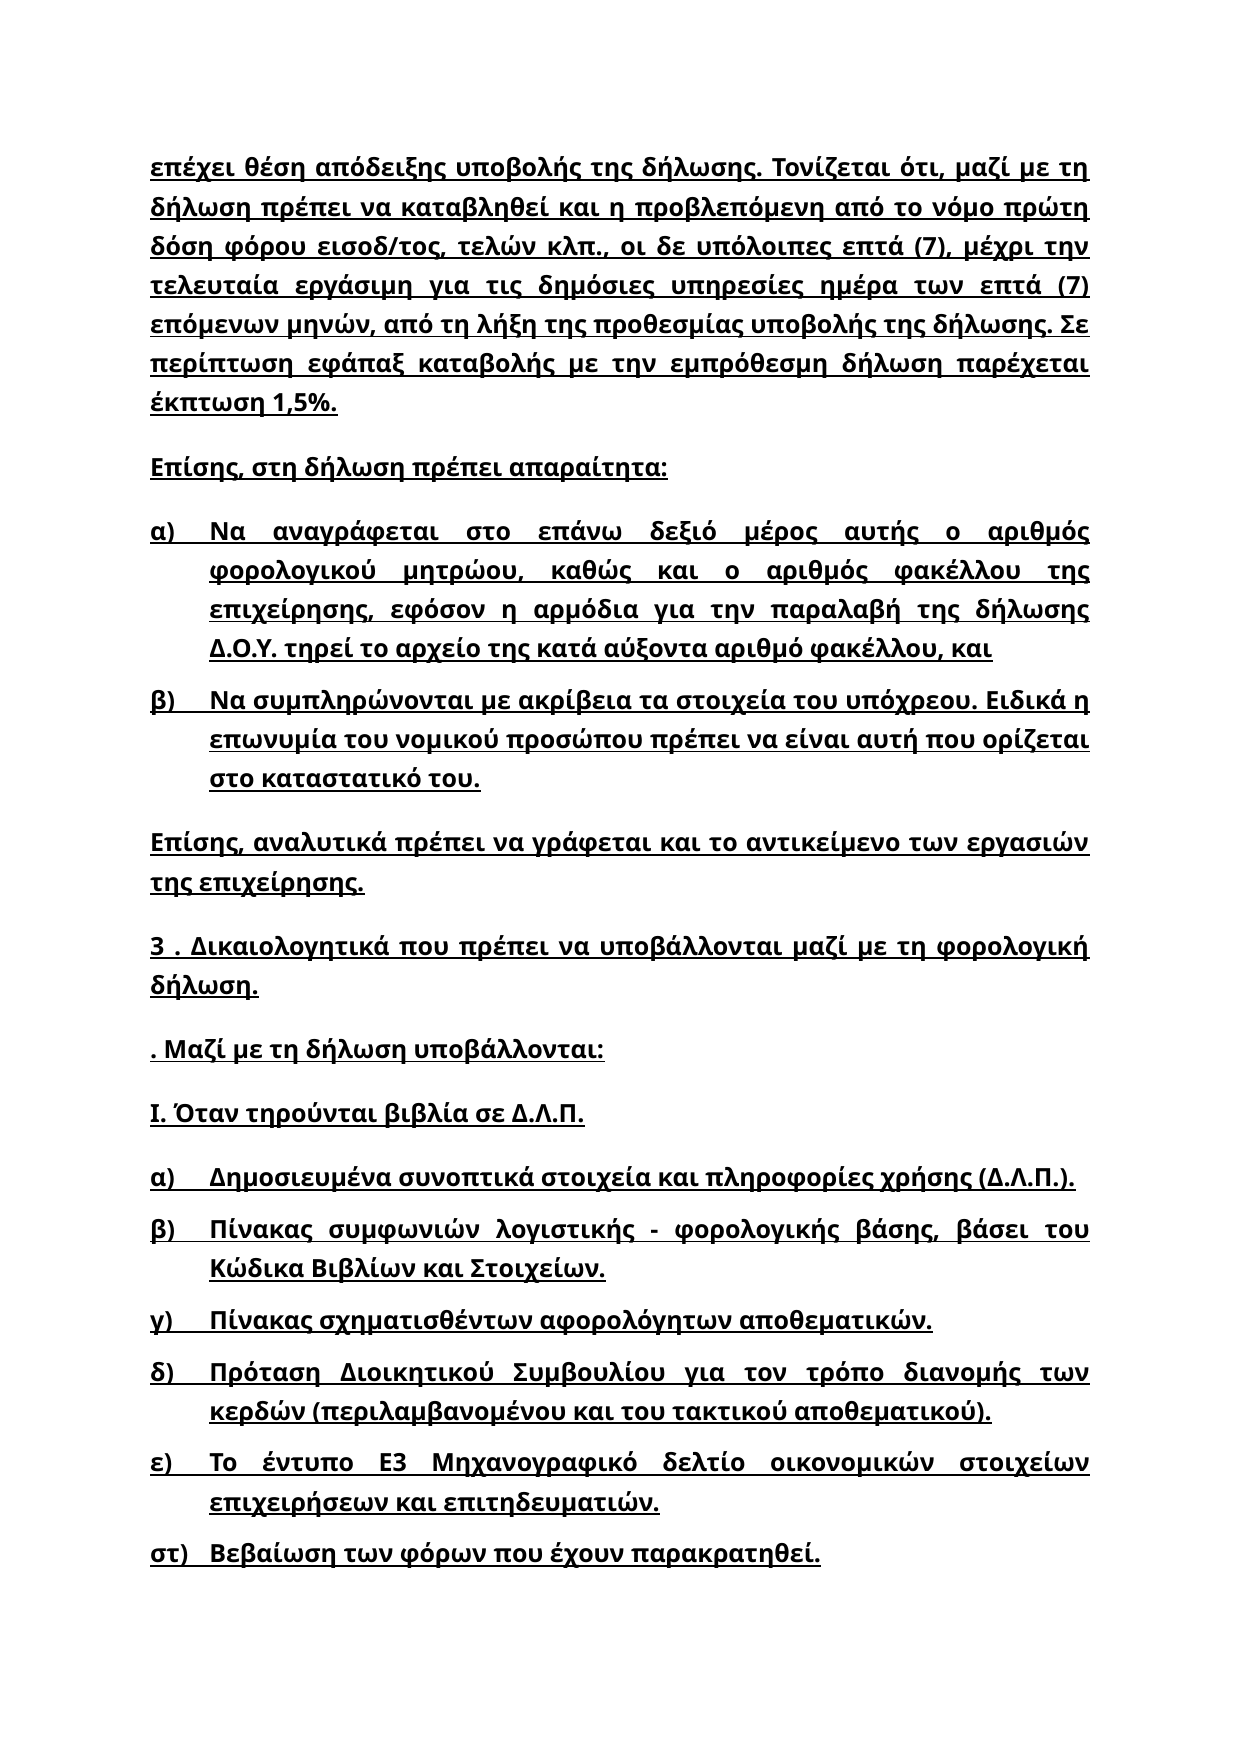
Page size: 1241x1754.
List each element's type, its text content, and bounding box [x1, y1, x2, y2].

text επόμενων μηνών, από τη λήξη της προθεσμίας υποβολής της δήλωσης. Σε [150, 298, 1090, 336]
text I. Όταν τηρούνται βιβλία σε Δ.Λ.Π. [150, 1096, 1090, 1130]
text δήλωση πρέπει να καταβληθεί και η προβλεπόμενη από το νόμο πρώτη [150, 181, 1090, 218]
list β) Να συμπληρώνονται με ακρίβεια τα στοιχεία του υπόχρεου. Ειδικά η [150, 682, 1090, 711]
list γ) Πίνακας σχηματισθέντων αφορολόγητων αποθεματικών. [150, 1302, 1090, 1337]
text δόση φόρου εισοδ/τος, τελών κλπ., οι δε υπόλοιπες επτά (7), μέχρι την [150, 220, 1090, 257]
text 3 . Δικαιολογητικά που πρέπει να υποβάλλονται μαζί με τη φορολογική [150, 928, 1090, 957]
text της επιχείρησης. [150, 856, 1090, 898]
text . Μαζί με τη δήλωση υποβάλλονται: [150, 1032, 1090, 1066]
list στ) Βεβαίωση των φόρων που έχουν παρακρατηθεί. [150, 1536, 1090, 1570]
list α) Δημοσιευμένα συνοπτικά στοιχεία και πληροφορίες χρήσης (Δ.Λ.Π.). [150, 1160, 1090, 1194]
list δ) Πρόταση Διοικητικού Συμβουλίου για τον τρόπο διανομής των [150, 1354, 1090, 1383]
text δήλωση. [150, 959, 1090, 1002]
text έκπτωση 1,5%. [150, 377, 1090, 419]
list β) Πίνακας συμφωνιών λογιστικής - φορολογικής βάσης, βάσει του [150, 1212, 1090, 1241]
list κερδών (περιλαμβανομένου και του τακτικού αποθεματικού). [150, 1385, 1090, 1427]
text Επίσης, αναλυτικά πρέπει να γράφεται και το αντικείμενο των εργασιών [150, 825, 1090, 854]
list Κώδικα Βιβλίων και Στοιχείων. [150, 1242, 1090, 1285]
text επέχει θέση απόδειξης υποβολής της δήλωσης. Τονίζεται ότι, μαζί με τη [150, 150, 1090, 179]
list α) Να αναγράφεται στο επάνω δεξιό μέρος αυτής ο αριθμός [150, 513, 1090, 542]
text Επίσης, στη δήλωση πρέπει απαραίτητα: [150, 449, 1090, 483]
list φορολογικού μητρώου, καθώς και ο αριθμός φακέλλου της επιχείρησης, εφόσον η αρμόδια για την παραλαβή της δήλωσης Δ.Ο.Υ. τηρεί το αρχείο της κατά αύξοντα αριθμό φακέλλου, και [150, 544, 1090, 665]
text περίπτωση εφάπαξ καταβολής με την εμπρόθεσμη δήλωση παρέχεται [150, 337, 1090, 375]
text τελευταία εργάσιμη για τις δημόσιες υπηρεσίες ημέρα των επτά (7) [150, 259, 1090, 296]
list επιχειρήσεων και επιτηδευματιών. [150, 1476, 1090, 1518]
list επωνυμία του νομικού προσώπου πρέπει να είναι αυτή που ορίζεται στο καταστατικό του. [150, 713, 1090, 795]
list ε) Το έντυπο Ε3 Μηχανογραφικό δελτίο οικονομικών στοιχείων [150, 1445, 1090, 1474]
